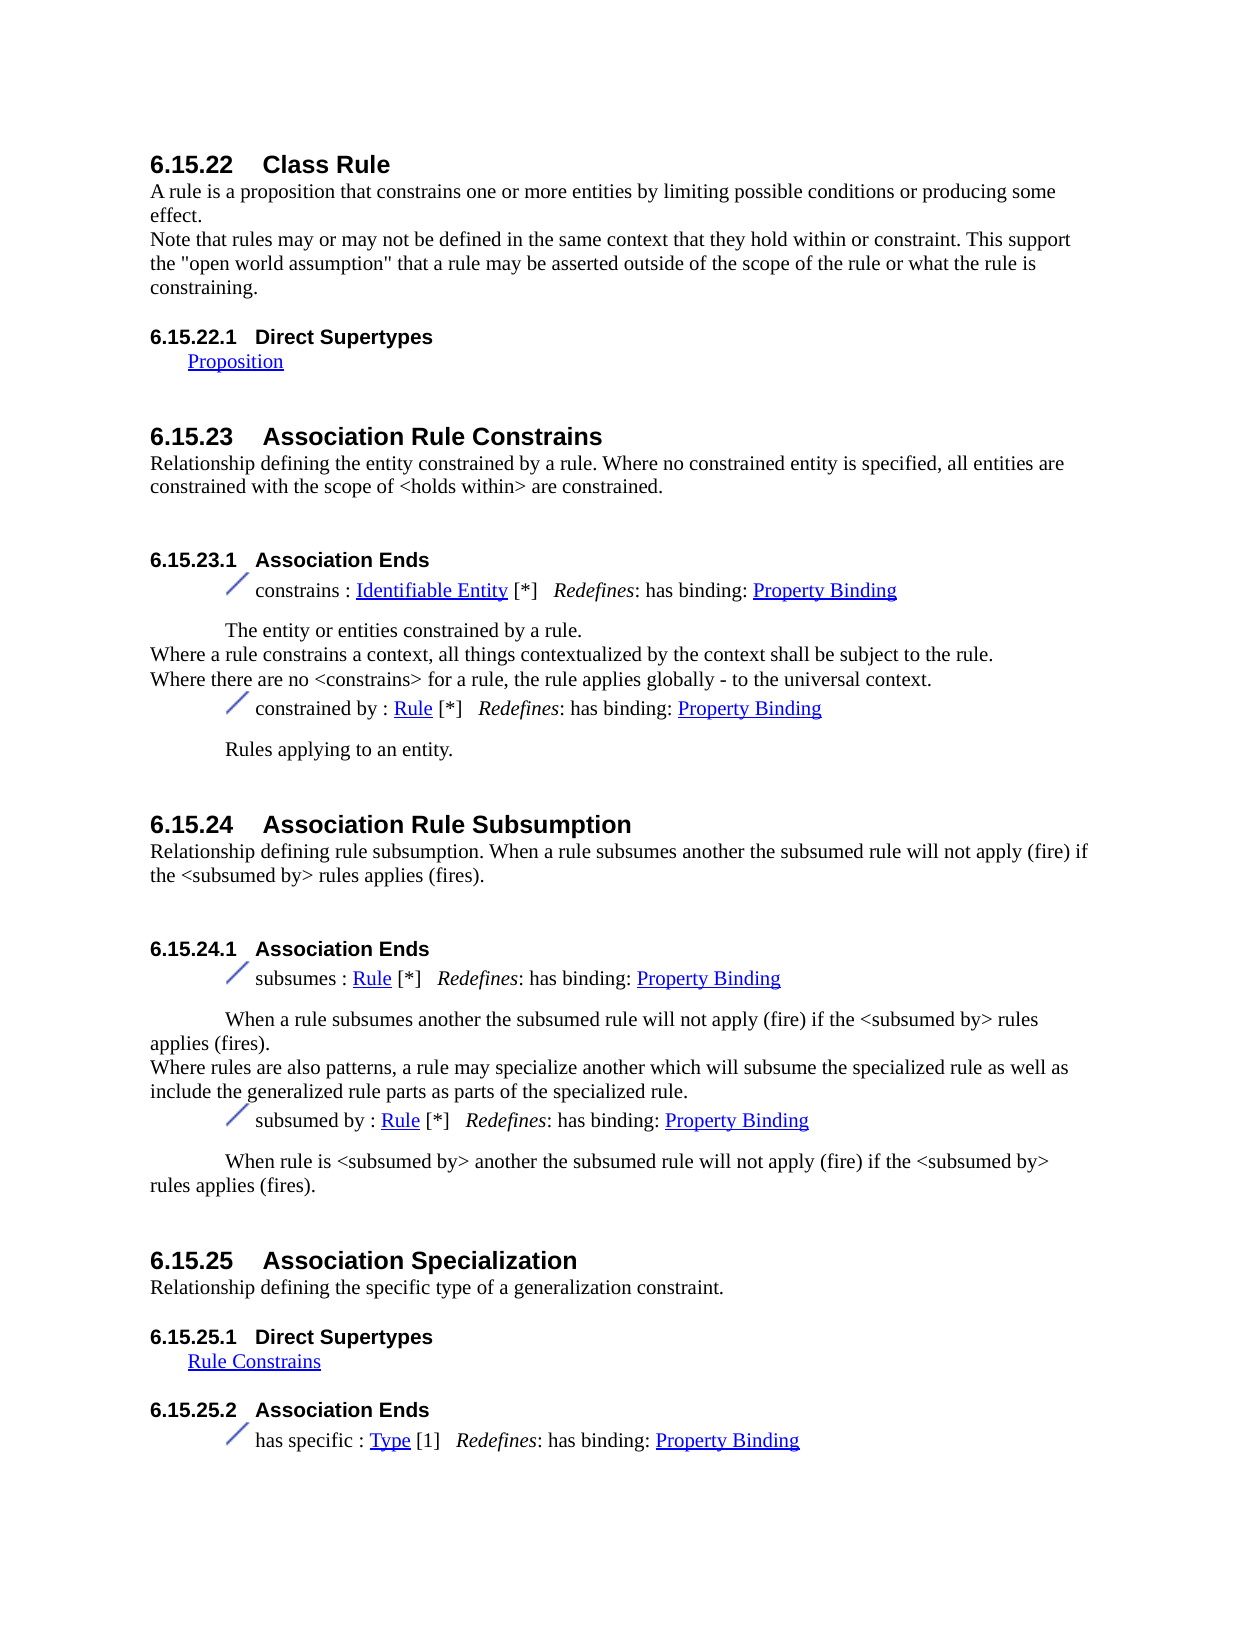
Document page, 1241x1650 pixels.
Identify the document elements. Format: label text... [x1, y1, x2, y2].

picture [225, 1422, 251, 1447]
text Rule Constrains [187, 1348, 1090, 1373]
text constrained by : Rule [*] Redefines: has binding: Property Binding [150, 691, 1090, 720]
subtitle Direct Supertypes [150, 1324, 1090, 1348]
subtitle Association Rule Subsumption [150, 810, 1090, 839]
text constrains : Identifiable Entity [*] Redefines: has binding: Property Binding [150, 572, 1090, 602]
text has specific : Type [1] Redefines: has binding: Property Binding [150, 1422, 1090, 1452]
text Relationship defining rule subsumption. When a rule subsumes another the subsumed rule will not apply (fire) if the <subsumed by> rules applies (fires). [150, 839, 1090, 911]
subtitle Direct Supertypes [150, 324, 1090, 348]
text The entity or entities constrained by a rule. Where a rule constrains a context, all things contextualized by the context shall be subject to the rule. Where there are no <constrains> for a rule, the rule applies globally - to the universal context. [150, 618, 1090, 691]
subtitle Association Rule Constrains [150, 422, 1090, 450]
subtitle Association Specialization [150, 1246, 1090, 1275]
subtitle Class Rule [150, 150, 1090, 179]
text subsumes : Rule [*] Redefines: has binding: Property Binding [150, 960, 1090, 990]
subtitle Association Ends [150, 548, 1090, 572]
text When rule is <subsumed by> another the subsumed rule will not apply (fire) if the <subsumed by> rules applies (fires). [150, 1149, 1090, 1197]
text Proposition [187, 348, 1090, 373]
subtitle Association Ends [150, 936, 1090, 960]
text When a rule subsumes another the subsumed rule will not apply (fire) if the <subsumed by> rules applies (fires). Where rules are also patterns, a rule may specialize another which will subsume the specialized rule as well as include the generalized rule parts as parts of the specialized rule. [150, 1007, 1090, 1103]
subtitle Association Ends [150, 1398, 1090, 1422]
text A rule is a proposition that constrains one or more entities by limiting possible conditions or producing some effect. Note that rules may or may not be defined in the same context that they hold within or constraint. This support the "open world assumption" that a rule may be asserted outside of the scope of the rule or what the rule is constraining. [150, 179, 1090, 299]
picture [225, 960, 251, 986]
text subsumed by : Rule [*] Redefines: has binding: Property Binding [150, 1103, 1090, 1132]
text Relationship defining the specific type of a generalization constraint. [150, 1275, 1090, 1299]
picture [225, 1102, 251, 1128]
picture [225, 572, 251, 597]
text Relationship defining the entity constrained by a rule. Where no constrained entity is specified, all entities are constrained with the scope of <holds within> are constrained. [150, 450, 1090, 523]
text Rules applying to an entity. [150, 737, 1090, 761]
picture [225, 690, 251, 716]
